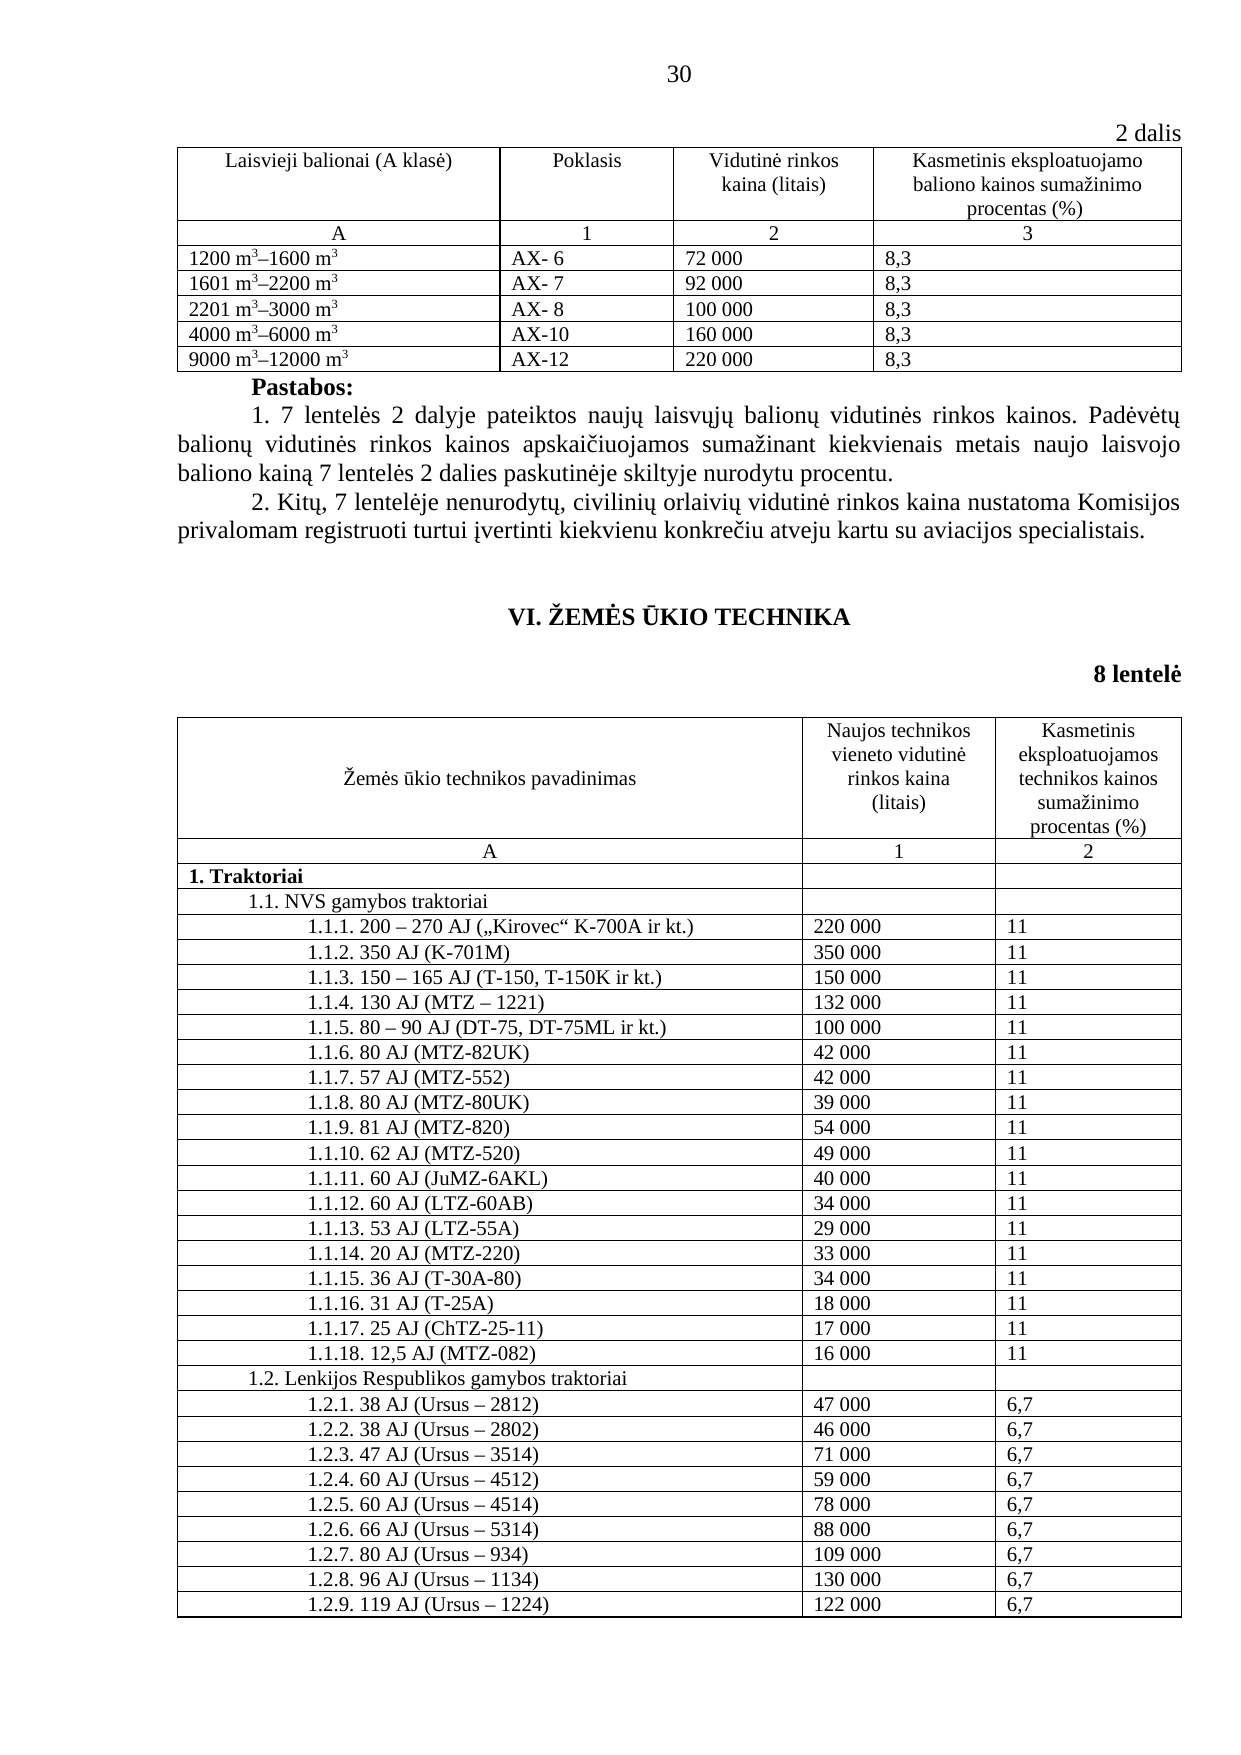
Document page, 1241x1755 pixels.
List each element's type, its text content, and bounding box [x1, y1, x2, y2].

table_cell 11 [996, 1291, 1181, 1315]
table_cell 34 000 [803, 1191, 995, 1215]
table_header Kasmetinis eksploatuojamos technikos kainos sumažinimo procentas (%) [996, 718, 1181, 838]
table_cell 11 [996, 1316, 1181, 1340]
table_cell 1. Traktoriai [178, 864, 802, 888]
table_cell 220 000 [674, 347, 873, 371]
table_cell 59 000 [803, 1467, 995, 1491]
table_cell 150 000 [803, 965, 995, 989]
table_cell 1 [803, 839, 995, 863]
table_cell 9000 m3–12000 m3 [178, 347, 499, 371]
table_cell 33 000 [803, 1241, 995, 1265]
table_cell 1.1.1. 200 – 270 AJ („Kirovec“ K-700A ir kt.) [178, 915, 802, 938]
table_cell 54 000 [803, 1115, 995, 1139]
text 2 dalis [177, 118, 1181, 147]
table_cell 11 [996, 1065, 1181, 1089]
table_cell AX- 8 [501, 296, 673, 321]
table_cell 1.1.16. 31 AJ (T-25A) [178, 1291, 802, 1315]
table_cell 122 000 [803, 1592, 995, 1616]
table_cell 1.2.3. 47 AJ (Ursus – 3514) [178, 1442, 802, 1466]
table_cell 8,3 [874, 271, 1181, 295]
table_cell A [178, 839, 802, 863]
table_cell 1.2.5. 60 AJ (Ursus – 4514) [178, 1492, 802, 1516]
table_cell 100 000 [674, 296, 873, 321]
table_cell 2 [996, 839, 1181, 863]
table_cell 8,3 [874, 322, 1181, 346]
table_cell 11 [996, 1266, 1181, 1290]
table_cell 6,7 [996, 1567, 1181, 1591]
table_cell [803, 1366, 995, 1390]
table_cell [803, 889, 995, 913]
table_cell 39 000 [803, 1090, 995, 1114]
table_cell 72 000 [674, 246, 873, 270]
table_cell 92 000 [674, 271, 873, 295]
table_cell 350 000 [803, 940, 995, 964]
table_cell 11 [996, 1015, 1181, 1039]
table_header Poklasis [501, 148, 673, 220]
table_header Vidutinė rinkos kaina (litais) [674, 148, 873, 220]
table_cell AX- 7 [501, 271, 673, 295]
table_cell 1.1.2. 350 AJ (K-701M) [178, 940, 802, 964]
table_cell 71 000 [803, 1442, 995, 1466]
text 8 lentelė [177, 659, 1181, 688]
table_cell 1.1.17. 25 AJ (ChTZ-25-11) [178, 1316, 802, 1340]
table_cell 1.1.14. 20 AJ (MTZ-220) [178, 1241, 802, 1265]
table_cell 1 [501, 221, 673, 245]
table_cell 6,7 [996, 1467, 1181, 1491]
table_cell 160 000 [674, 322, 873, 346]
table_cell 1.1.11. 60 AJ (JuMZ-6AKL) [178, 1166, 802, 1189]
table_cell 132 000 [803, 990, 995, 1014]
table_cell 40 000 [803, 1166, 995, 1189]
table_cell 11 [996, 940, 1181, 964]
table_header Naujos technikos vieneto vidutinė rinkos kaina (litais) [803, 718, 995, 838]
table_cell 29 000 [803, 1216, 995, 1240]
table_cell 1.1.9. 81 AJ (MTZ-820) [178, 1115, 802, 1139]
table_cell 1.2.7. 80 AJ (Ursus – 934) [178, 1542, 802, 1566]
table_cell 11 [996, 1191, 1181, 1215]
table_cell 1.1.15. 36 AJ (T-30A-80) [178, 1266, 802, 1290]
table_cell 1.1.8. 80 AJ (MTZ-80UK) [178, 1090, 802, 1114]
table_cell 1.1.6. 80 AJ (MTZ-82UK) [178, 1040, 802, 1064]
table_cell 88 000 [803, 1517, 995, 1541]
table_cell 1.1.3. 150 – 165 AJ (T-150, T-150K ir kt.) [178, 965, 802, 989]
table_cell 6,7 [996, 1592, 1181, 1616]
table_cell 11 [996, 1040, 1181, 1064]
table_cell [996, 889, 1181, 913]
table_cell 1.1. NVS gamybos traktoriai [178, 889, 802, 913]
table_cell 8,3 [874, 347, 1181, 371]
table_cell 11 [996, 1115, 1181, 1139]
table_cell 109 000 [803, 1542, 995, 1566]
table_cell 1.1.4. 130 AJ (MTZ – 1221) [178, 990, 802, 1014]
table_cell A [178, 221, 499, 245]
table_cell 8,3 [874, 246, 1181, 270]
table_cell 11 [996, 965, 1181, 989]
text Pastabos: [177, 372, 1181, 401]
table_cell 34 000 [803, 1266, 995, 1290]
table_cell 1.2. Lenkijos Respublikos gamybos traktoriai [178, 1366, 802, 1390]
table_cell 1.1.5. 80 – 90 AJ (DT-75, DT-75ML ir kt.) [178, 1015, 802, 1039]
table_cell 1.1.10. 62 AJ (MTZ-520) [178, 1140, 802, 1164]
table_cell 1.2.2. 38 AJ (Ursus – 2802) [178, 1417, 802, 1441]
table_cell 1.1.13. 53 AJ (LTZ-55A) [178, 1216, 802, 1240]
table_cell AX- 6 [501, 246, 673, 270]
table_cell 11 [996, 1166, 1181, 1189]
table_cell 1.2.1. 38 AJ (Ursus – 2812) [178, 1391, 802, 1416]
table_cell 8,3 [874, 296, 1181, 321]
table_cell 220 000 [803, 915, 995, 938]
table_cell 11 [996, 1140, 1181, 1164]
table_cell 11 [996, 1216, 1181, 1240]
table_cell 130 000 [803, 1567, 995, 1591]
table_cell 47 000 [803, 1391, 995, 1416]
table_cell 42 000 [803, 1040, 995, 1064]
table_header Kasmetinis eksploatuojamo baliono kainos sumažinimo procentas (%) [874, 148, 1181, 220]
table_cell 1601 m3–2200 m3 [178, 271, 499, 295]
table_cell 100 000 [803, 1015, 995, 1039]
text 2. Kitų, 7 lentelėje nenurodytų, civilinių orlaivių vidutinė rinkos kaina nustatoma Komisijos privalomam registruoti turtui įvertinti kiekvienu konkrečiu atveju kartu su aviacijos specialistais. [177, 487, 1181, 544]
table_cell [996, 864, 1181, 888]
table_cell 1.1.18. 12,5 AJ (MTZ-082) [178, 1341, 802, 1365]
table_cell 78 000 [803, 1492, 995, 1516]
table_cell 6,7 [996, 1542, 1181, 1566]
table_cell 11 [996, 1241, 1181, 1265]
text VI. ŽEMĖS ŪKIO TECHNIKA [177, 602, 1181, 631]
table_cell [996, 1366, 1181, 1390]
table_cell 1.1.12. 60 AJ (LTZ-60AB) [178, 1191, 802, 1215]
table_cell 6,7 [996, 1391, 1181, 1416]
table_cell 1200 m3–1600 m3 [178, 246, 499, 270]
table_cell 2 [674, 221, 873, 245]
table_cell 1.1.7. 57 AJ (MTZ-552) [178, 1065, 802, 1089]
table_cell 1.2.4. 60 AJ (Ursus – 4512) [178, 1467, 802, 1491]
table_cell 11 [996, 990, 1181, 1014]
table_cell 6,7 [996, 1517, 1181, 1541]
table_cell 17 000 [803, 1316, 995, 1340]
table_cell 1.2.6. 66 AJ (Ursus – 5314) [178, 1517, 802, 1541]
table_cell AX-12 [501, 347, 673, 371]
table_cell 16 000 [803, 1341, 995, 1365]
table_cell 18 000 [803, 1291, 995, 1315]
table_cell 11 [996, 1090, 1181, 1114]
table_cell 1.2.9. 119 AJ (Ursus – 1224) [178, 1592, 802, 1616]
table_cell 49 000 [803, 1140, 995, 1164]
table_cell 4000 m3–6000 m3 [178, 322, 499, 346]
table_cell 6,7 [996, 1492, 1181, 1516]
table_cell 11 [996, 1341, 1181, 1365]
table_cell 42 000 [803, 1065, 995, 1089]
table_cell 1.2.8. 96 AJ (Ursus – 1134) [178, 1567, 802, 1591]
table_header Žemės ūkio technikos pavadinimas [178, 718, 802, 838]
table_cell 3 [874, 221, 1181, 245]
table_cell AX-10 [501, 322, 673, 346]
table_cell [803, 864, 995, 888]
table_cell 6,7 [996, 1442, 1181, 1466]
table_cell 6,7 [996, 1417, 1181, 1441]
table_header Laisvieji balionai (A klasė) [178, 148, 499, 220]
text 1. 7 lentelės 2 dalyje pateiktos naujų laisvųjų balionų vidutinės rinkos kainos. Padėvėtų balionų vidutinės rinkos kainos apskaičiuojamos sumažinant kiekvienais metais naujo laisvojo baliono kainą 7 lentelės 2 dalies paskutinėje skiltyje nurodytu procentu. [177, 401, 1181, 487]
table_cell 2201 m3–3000 m3 [178, 296, 499, 321]
table_cell 11 [996, 915, 1181, 938]
table_cell 46 000 [803, 1417, 995, 1441]
